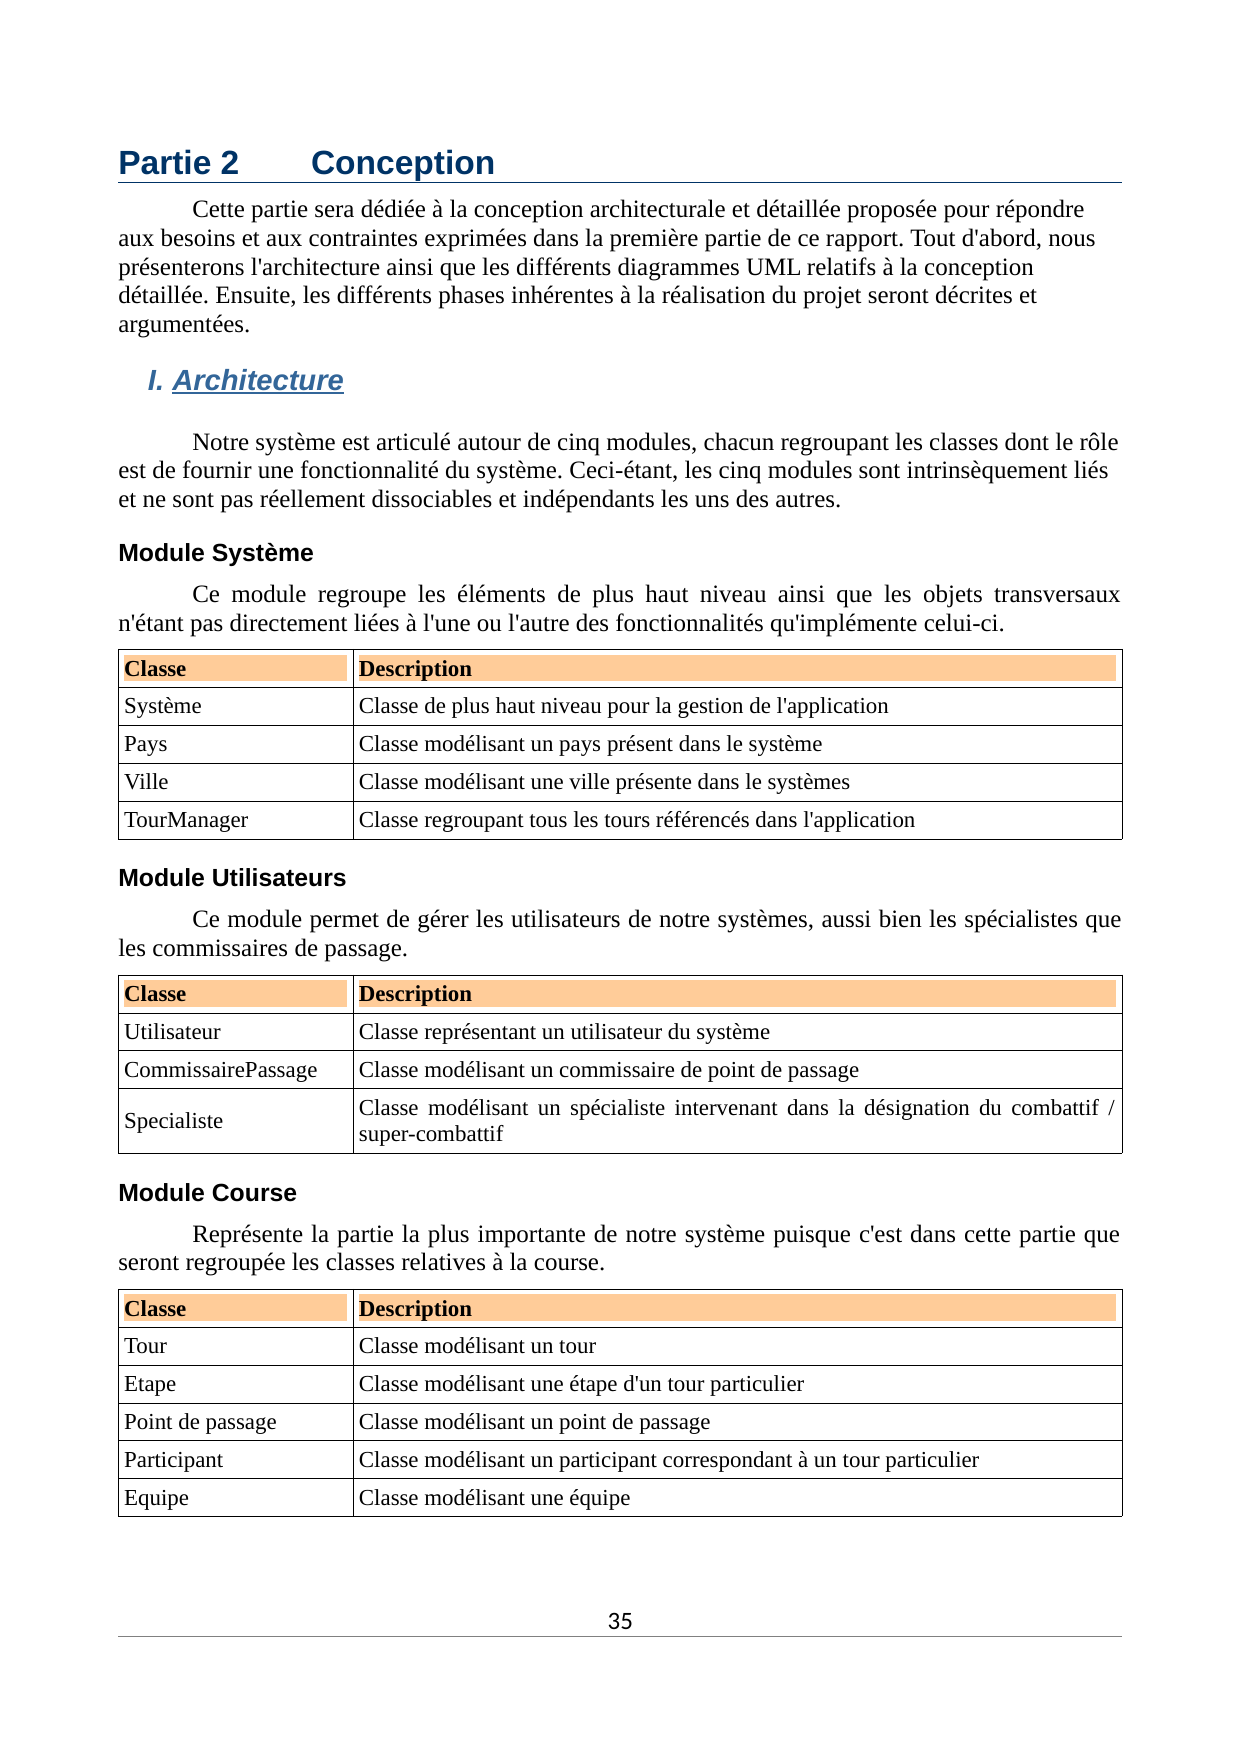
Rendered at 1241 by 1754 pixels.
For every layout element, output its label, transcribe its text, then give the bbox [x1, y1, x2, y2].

table_cell CommissairePassage [119, 1051, 353, 1088]
table_cell Classe regroupant tous les tours référencés dans l'application [354, 802, 1122, 838]
table_cell Ville [119, 764, 353, 801]
text Cette partie sera dédiée à la conception architecturale et détaillée proposée pour répondre aux besoins et aux contraintes exprimées dans la première partie de ce rapport. Tout d'abord, nous présenterons l'architecture ainsi que les différents diagrammes UML relatifs à la conception détaillée. Ensuite, les différents phases inhérentes à la réalisation du projet seront décrites et argumentées. [118, 194, 1122, 338]
text Ce module permet de gérer les utilisateurs de notre systèmes, aussi bien les spécialistes que les commissaires de passage. [118, 904, 1122, 962]
table_cell Système [119, 688, 353, 725]
subtitle Module Système [118, 538, 1122, 566]
subtitle Module Course [118, 1178, 1122, 1206]
table_cell Pays [119, 726, 353, 763]
table_header Classe [119, 1290, 353, 1327]
table_header Description [354, 976, 1122, 1012]
table_cell Utilisateur [119, 1014, 353, 1050]
table_cell Classe modélisant une ville présente dans le systèmes [354, 764, 1122, 801]
subtitle Architecture [148, 363, 1122, 396]
table_cell Classe représentant un utilisateur du système [354, 1014, 1122, 1050]
table_header Description [354, 1290, 1122, 1327]
table_cell Classe modélisant un pays présent dans le système [354, 726, 1122, 763]
table_cell Classe modélisant un point de passage [354, 1404, 1122, 1440]
table_cell Classe modélisant une étape d'un tour particulier [354, 1366, 1122, 1402]
text Ce module regroupe les éléments de plus haut niveau ainsi que les objets transversaux n'étant pas directement liées à l'une ou l'autre des fonctionnalités qu'implémente celui-ci. [118, 579, 1122, 636]
table_header Classe [119, 976, 353, 1012]
table_cell Tour [119, 1328, 353, 1364]
table_cell Point de passage [119, 1404, 353, 1440]
table_header Classe [119, 650, 353, 687]
table_cell Classe de plus haut niveau pour la gestion de l'application [354, 688, 1122, 725]
table_cell Specialiste [119, 1089, 353, 1153]
table_cell Classe modélisant un participant correspondant à un tour particulier [354, 1441, 1122, 1478]
text Représente la partie la plus importante de notre système puisque c'est dans cette partie que seront regroupée les classes relatives à la course. [118, 1219, 1122, 1276]
table_cell Classe modélisant un spécialiste intervenant dans la désignation du combattif / super-combattif [354, 1089, 1122, 1153]
table_cell Etape [119, 1366, 353, 1402]
table_header Description [354, 650, 1122, 687]
table_cell Equipe [119, 1479, 353, 1516]
table_cell Classe modélisant une équipe [354, 1479, 1122, 1516]
table_cell Classe modélisant un tour [354, 1328, 1122, 1364]
table_cell Classe modélisant un commissaire de point de passage [354, 1051, 1122, 1088]
table_cell TourManager [119, 802, 353, 838]
subtitle Module Utilisateurs [118, 863, 1122, 892]
subtitle Conception [118, 143, 1122, 182]
text Notre système est articulé autour de cinq modules, chacun regroupant les classes dont le rôle est de fournir une fonctionnalité du système. Ceci-étant, les cinq modules sont intrinsèquement liés et ne sont pas réellement dissociables et indépendants les uns des autres. [118, 427, 1122, 513]
table_cell Participant [119, 1441, 353, 1478]
